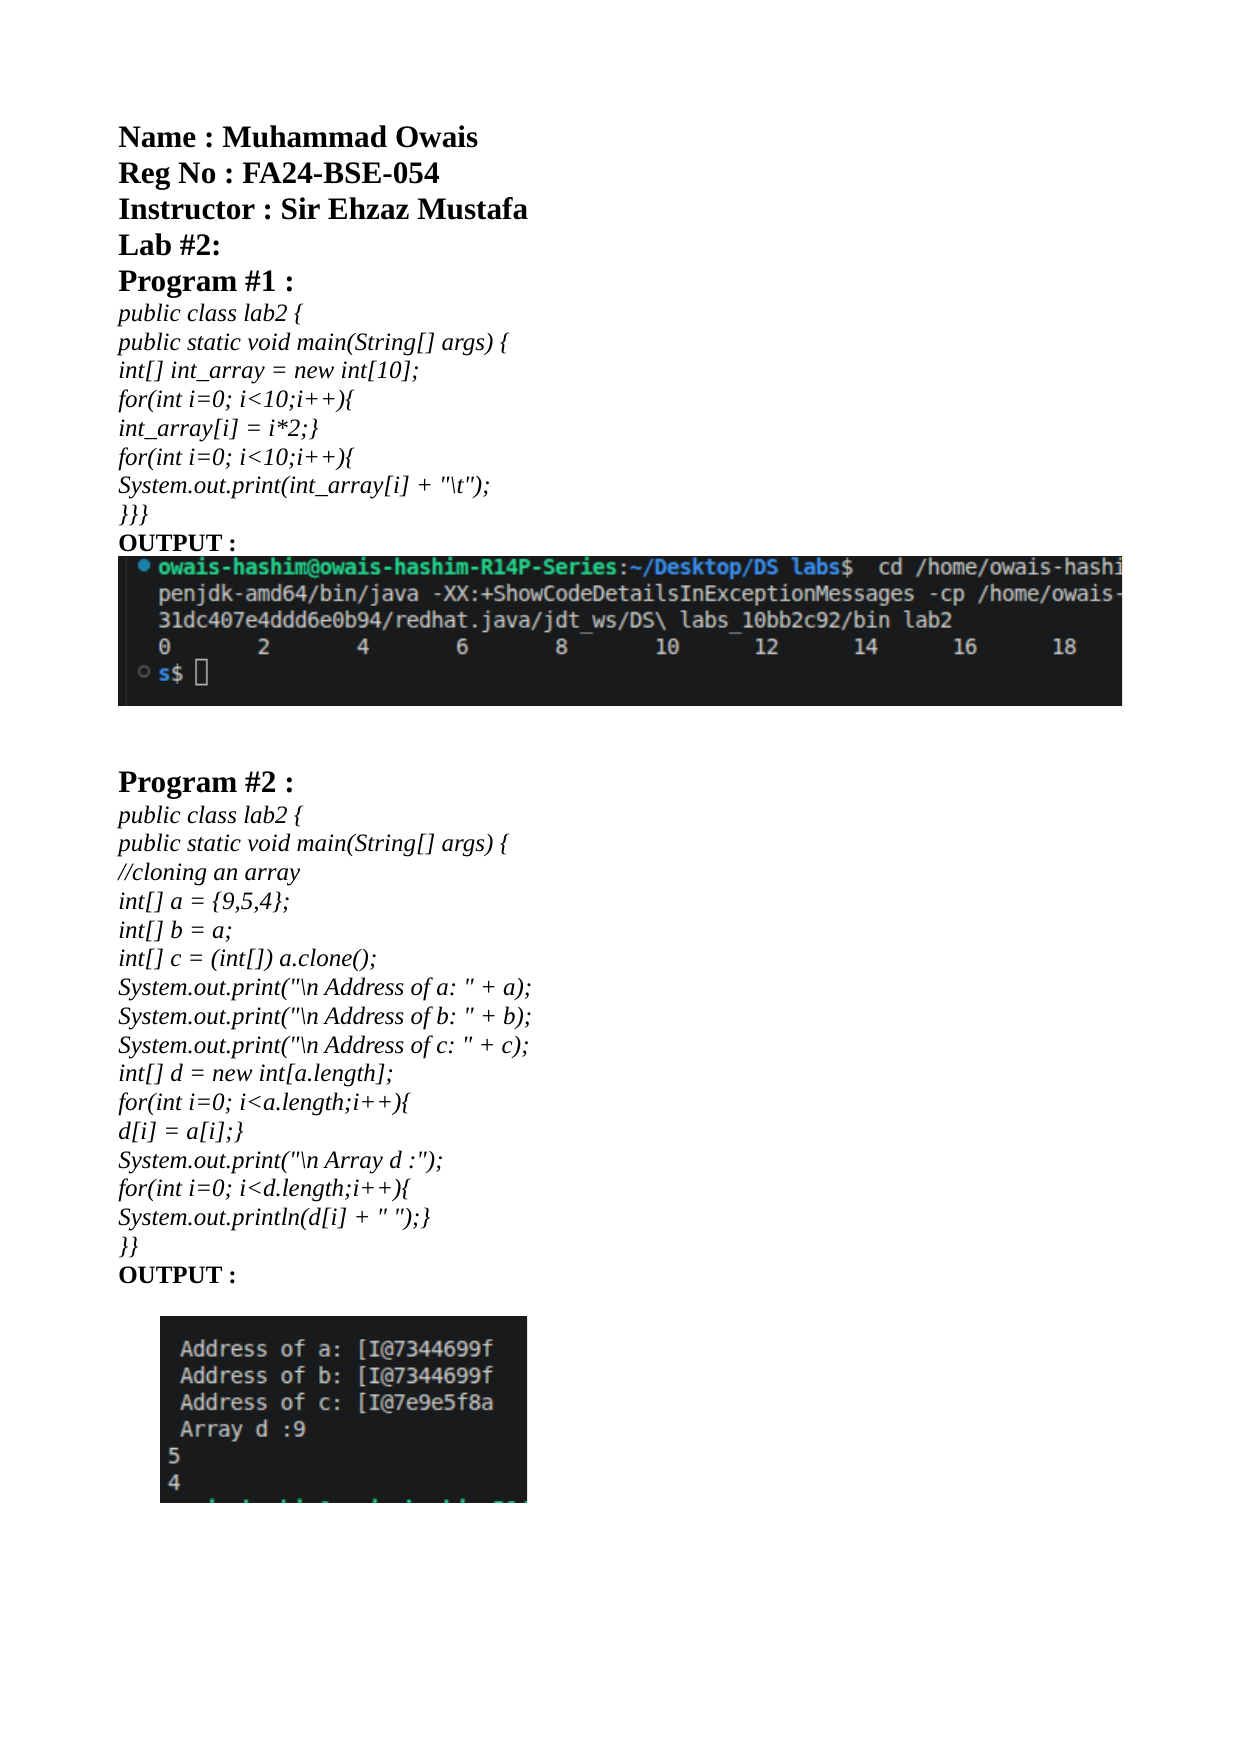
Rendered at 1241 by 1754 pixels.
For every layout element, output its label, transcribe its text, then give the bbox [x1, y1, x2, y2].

text }} [118, 1231, 1122, 1260]
text System.out.print("\n Address of b: " + b); [118, 1001, 1122, 1030]
text for(int i=0; i<a.length;i++){ [118, 1087, 1122, 1116]
text Instructor : Sir Ehzaz Mustafa [118, 190, 1122, 226]
text d[i] = a[i];} [118, 1116, 1122, 1145]
text System.out.print(int_array[i] + "\t"); [118, 470, 1122, 499]
text }}} [118, 499, 1122, 528]
text for(int i=0; i<d.length;i++){ [118, 1173, 1122, 1202]
text OUTPUT : [118, 1260, 1122, 1288]
text public static void main(String[] args) { [118, 327, 1122, 355]
text public class lab2 { [118, 298, 1122, 327]
text System.out.print("\n Address of a: " + a); [118, 972, 1122, 1001]
text int[] int_array = new int[10]; [118, 355, 1122, 384]
text public class lab2 { [118, 800, 1122, 828]
text System.out.print("\n Array d :"); [118, 1145, 1122, 1173]
text System.out.println(d[i] + " ");} [118, 1202, 1122, 1231]
text int_array[i] = i*2;} [118, 413, 1122, 442]
text System.out.print("\n Address of c: " + c); [118, 1030, 1122, 1058]
text int[] d = new int[a.length]; [118, 1058, 1122, 1087]
text for(int i=0; i<10;i++){ [118, 442, 1122, 470]
text for(int i=0; i<10;i++){ [118, 384, 1122, 413]
text Name : Muhammad Owais [118, 118, 1122, 154]
text //cloning an array [118, 857, 1122, 886]
text int[] a = {9,5,4}; [118, 886, 1122, 915]
picture [160, 1316, 528, 1503]
text OUTPUT : [118, 528, 1122, 556]
text Program #1 : [118, 262, 1122, 298]
text int[] c = (int[]) a.clone(); [118, 943, 1122, 972]
text Reg No : FA24-BSE-054 [118, 154, 1122, 190]
picture [118, 556, 1123, 706]
text public static void main(String[] args) { [118, 828, 1122, 857]
text int[] b = a; [118, 915, 1122, 943]
text Program #2 : [118, 764, 1122, 800]
text Lab #2: [118, 226, 1122, 262]
